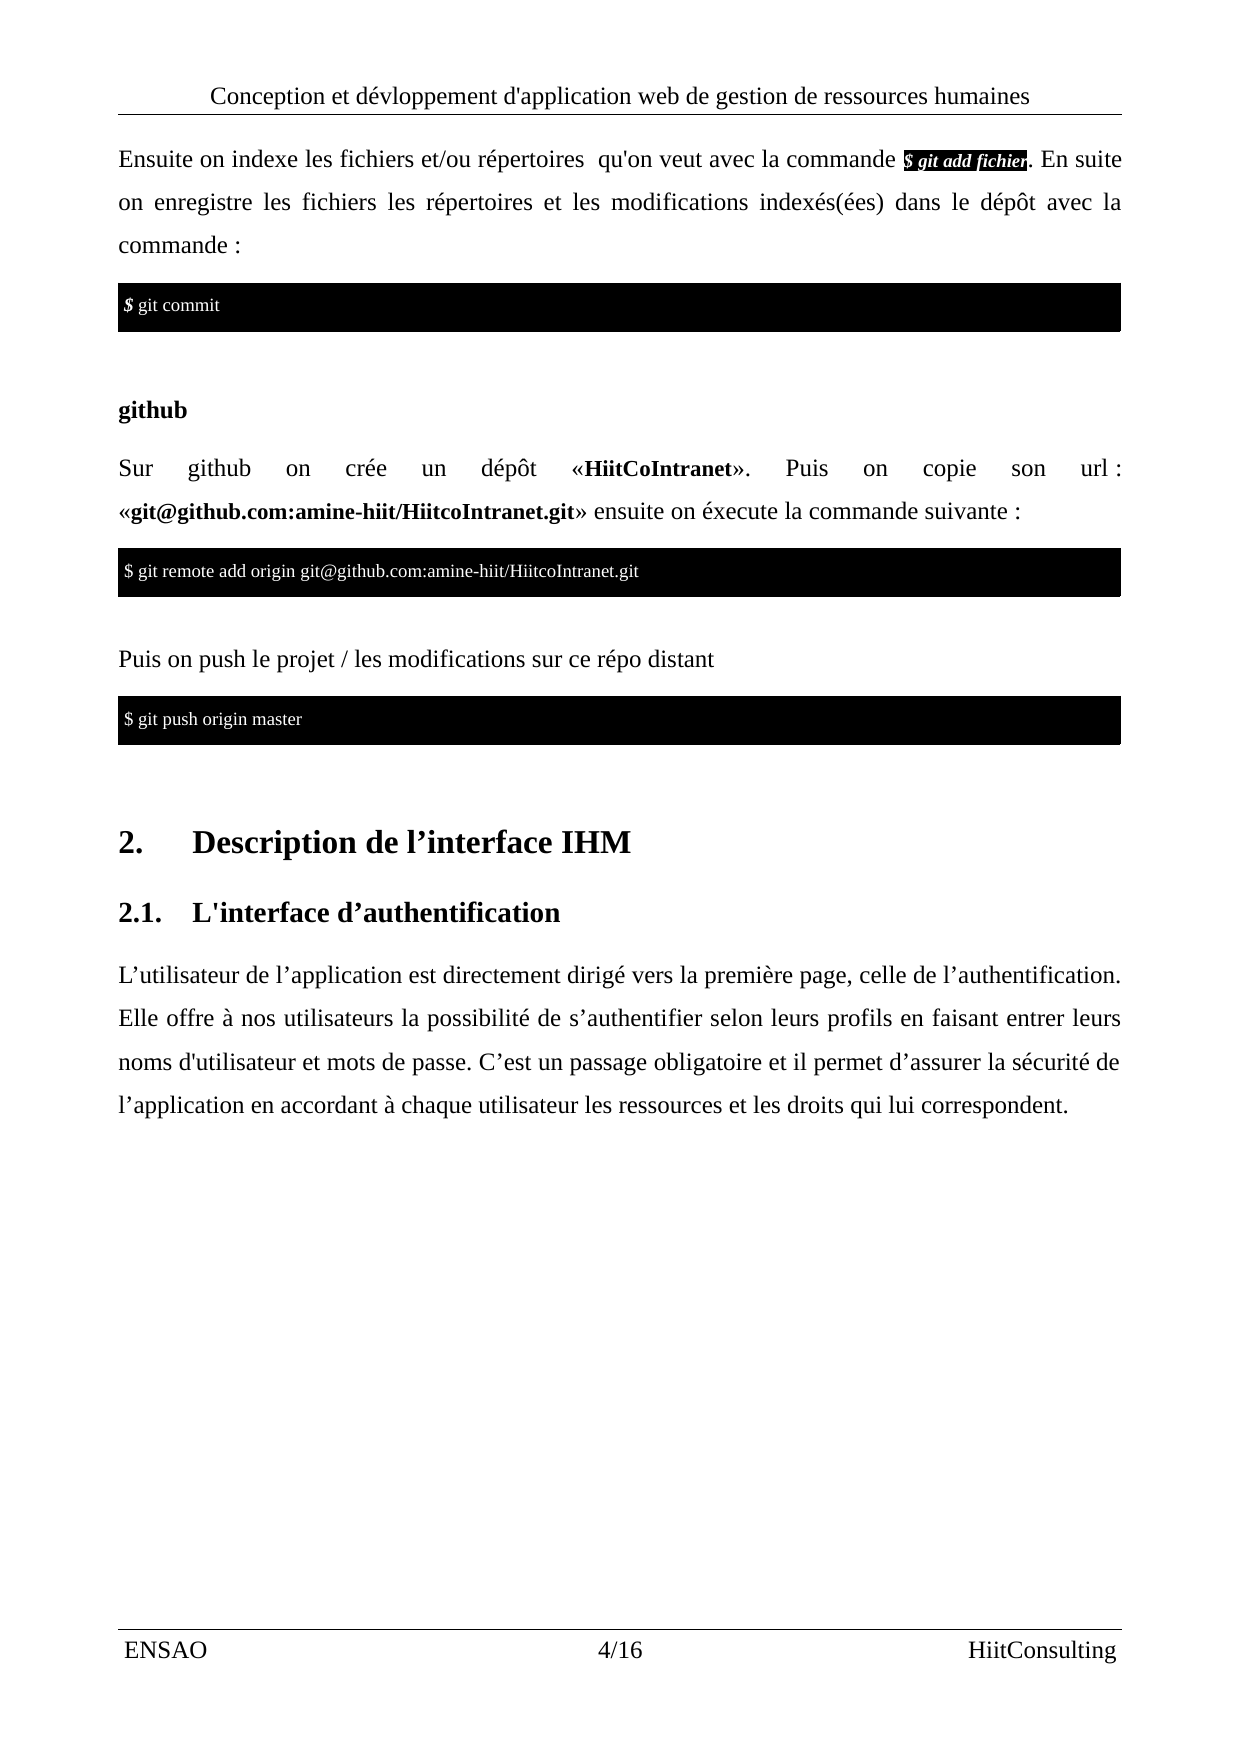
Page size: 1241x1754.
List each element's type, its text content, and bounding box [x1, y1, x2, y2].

table_header $ git commit [119, 284, 1120, 331]
text Ensuite on indexe les fichiers et/ou répertoires qu'on veut avec la commande $ git add fichier. En suite on enregistre les fichiers les répertoires et les modifications indexés(ées) dans le dépôt avec la commande : [118, 144, 1122, 259]
text 2. Description de l’interface IHM [118, 822, 1122, 861]
text github [118, 395, 1122, 423]
text 2.1. L'interface d’authentification [118, 895, 1122, 928]
text L’utilisateur de l’application est directement dirigé vers la première page, celle de l’authentification. Elle offre à nos utilisateurs la possibilité de s’authentifier selon leurs profils en faisant entrer leurs noms d'utilisateur et mots de passe. C’est un passage obligatoire et il permet d’assurer la sécurité de l’application en accordant à chaque utilisateur les ressources et les droits qui lui correspondent. [118, 960, 1122, 1118]
table_header $ git push origin master [119, 697, 1120, 744]
table_header $ git remote add origin git@github.com:amine-hiit/HiitcoIntranet.git [119, 549, 1120, 596]
text Sur github on crée un dépôt «HiitCoIntranet». Puis on copie son url : «git@github.com:amine-hiit/HiitcoIntranet.git» ensuite on éxecute la commande suivante : [118, 453, 1122, 525]
text Puis on push le projet / les modifications sur ce répo distant [118, 644, 1122, 672]
